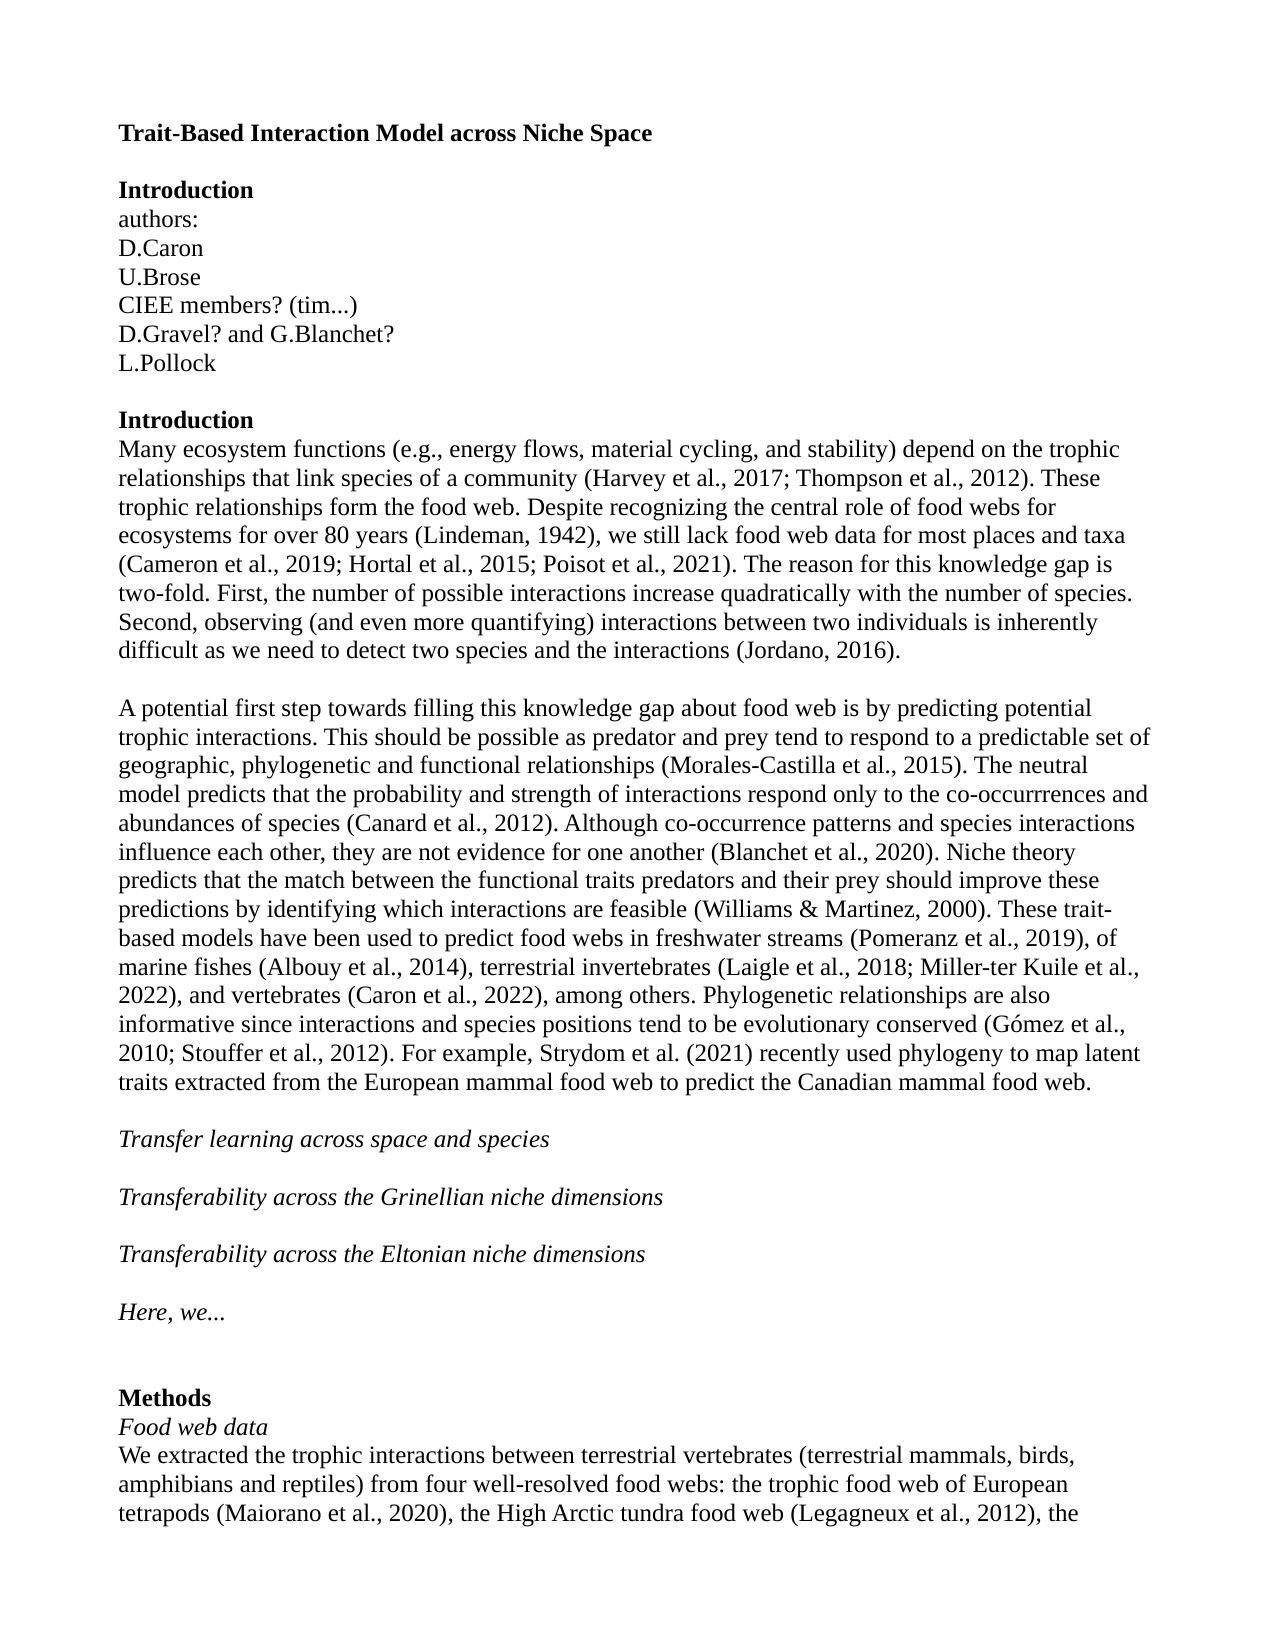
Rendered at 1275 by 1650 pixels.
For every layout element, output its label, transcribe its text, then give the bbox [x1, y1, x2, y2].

text Transferability across the Eltonian niche dimensions [118, 1239, 1157, 1268]
text Introduction [118, 406, 1157, 434]
text Here, we... [118, 1297, 1157, 1326]
text L.Pollock [118, 348, 1157, 377]
text Transfer learning across space and species [118, 1124, 1157, 1153]
text authors: [118, 204, 1157, 233]
text Food web data [118, 1412, 1157, 1441]
text We extracted the trophic interactions between terrestrial vertebrates (terrestrial mammals, birds, amphibians and reptiles) from four well-resolved food webs: the trophic food web of European tetrapods (Maiorano et al., 2020), the High Arctic tundra food web (Legagneux et al., 2012), the [118, 1441, 1157, 1527]
text Transferability across the Grinellian niche dimensions [118, 1182, 1157, 1211]
text U.Brose [118, 262, 1157, 291]
text Many ecosystem functions (e.g., energy flows, material cycling, and stability) depend on the trophic relationships that link species of a community (Harvey et al., 2017; Thompson et al., 2012). These trophic relationships form the food web. Despite recognizing the central role of food webs for ecosystems for over 80 years (Lindeman, 1942), we still lack food web data for most places and taxa (Cameron et al., 2019; Hortal et al., 2015; Poisot et al., 2021). The reason for this knowledge gap is two-fold. First, the number of possible interactions increase quadratically with the number of species. Second, observing (and even more quantifying) interactions between two individuals is inherently difficult as we need to detect two species and the interactions (Jordano, 2016). [118, 434, 1157, 664]
text D.Gravel? and G.Blanchet? [118, 319, 1157, 348]
text D.Caron [118, 233, 1157, 262]
text Trait-Based Interaction Model across Niche Space [118, 118, 1157, 147]
text CIEE members? (tim...) [118, 291, 1157, 319]
text Methods [118, 1383, 1157, 1412]
text Introduction [118, 176, 1157, 204]
text A potential first step towards filling this knowledge gap about food web is by predicting potential trophic interactions. This should be possible as predator and prey tend to respond to a predictable set of geographic, phylogenetic and functional relationships (Morales-Castilla et al., 2015). The neutral model predicts that the probability and strength of interactions respond only to the co-occurrrences and abundances of species (Canard et al., 2012). Although co-occurrence patterns and species interactions influence each other, they are not evidence for one another (Blanchet et al., 2020). Niche theory predicts that the match between the functional traits predators and their prey should improve these predictions by identifying which interactions are feasible (Williams & Martinez, 2000). These trait-based models have been used to predict food webs in freshwater streams (Pomeranz et al., 2019), of marine fishes (Albouy et al., 2014), terrestrial invertebrates (Laigle et al., 2018; Miller-ter Kuile et al., 2022), and vertebrates (Caron et al., 2022), among others. Phylogenetic relationships are also informative since interactions and species positions tend to be evolutionary conserved (Gómez et al., 2010; Stouffer et al., 2012). For example, Strydom et al. (2021) recently used phylogeny to map latent traits extracted from the European mammal food web to predict the Canadian mammal food web. [118, 693, 1157, 1096]
